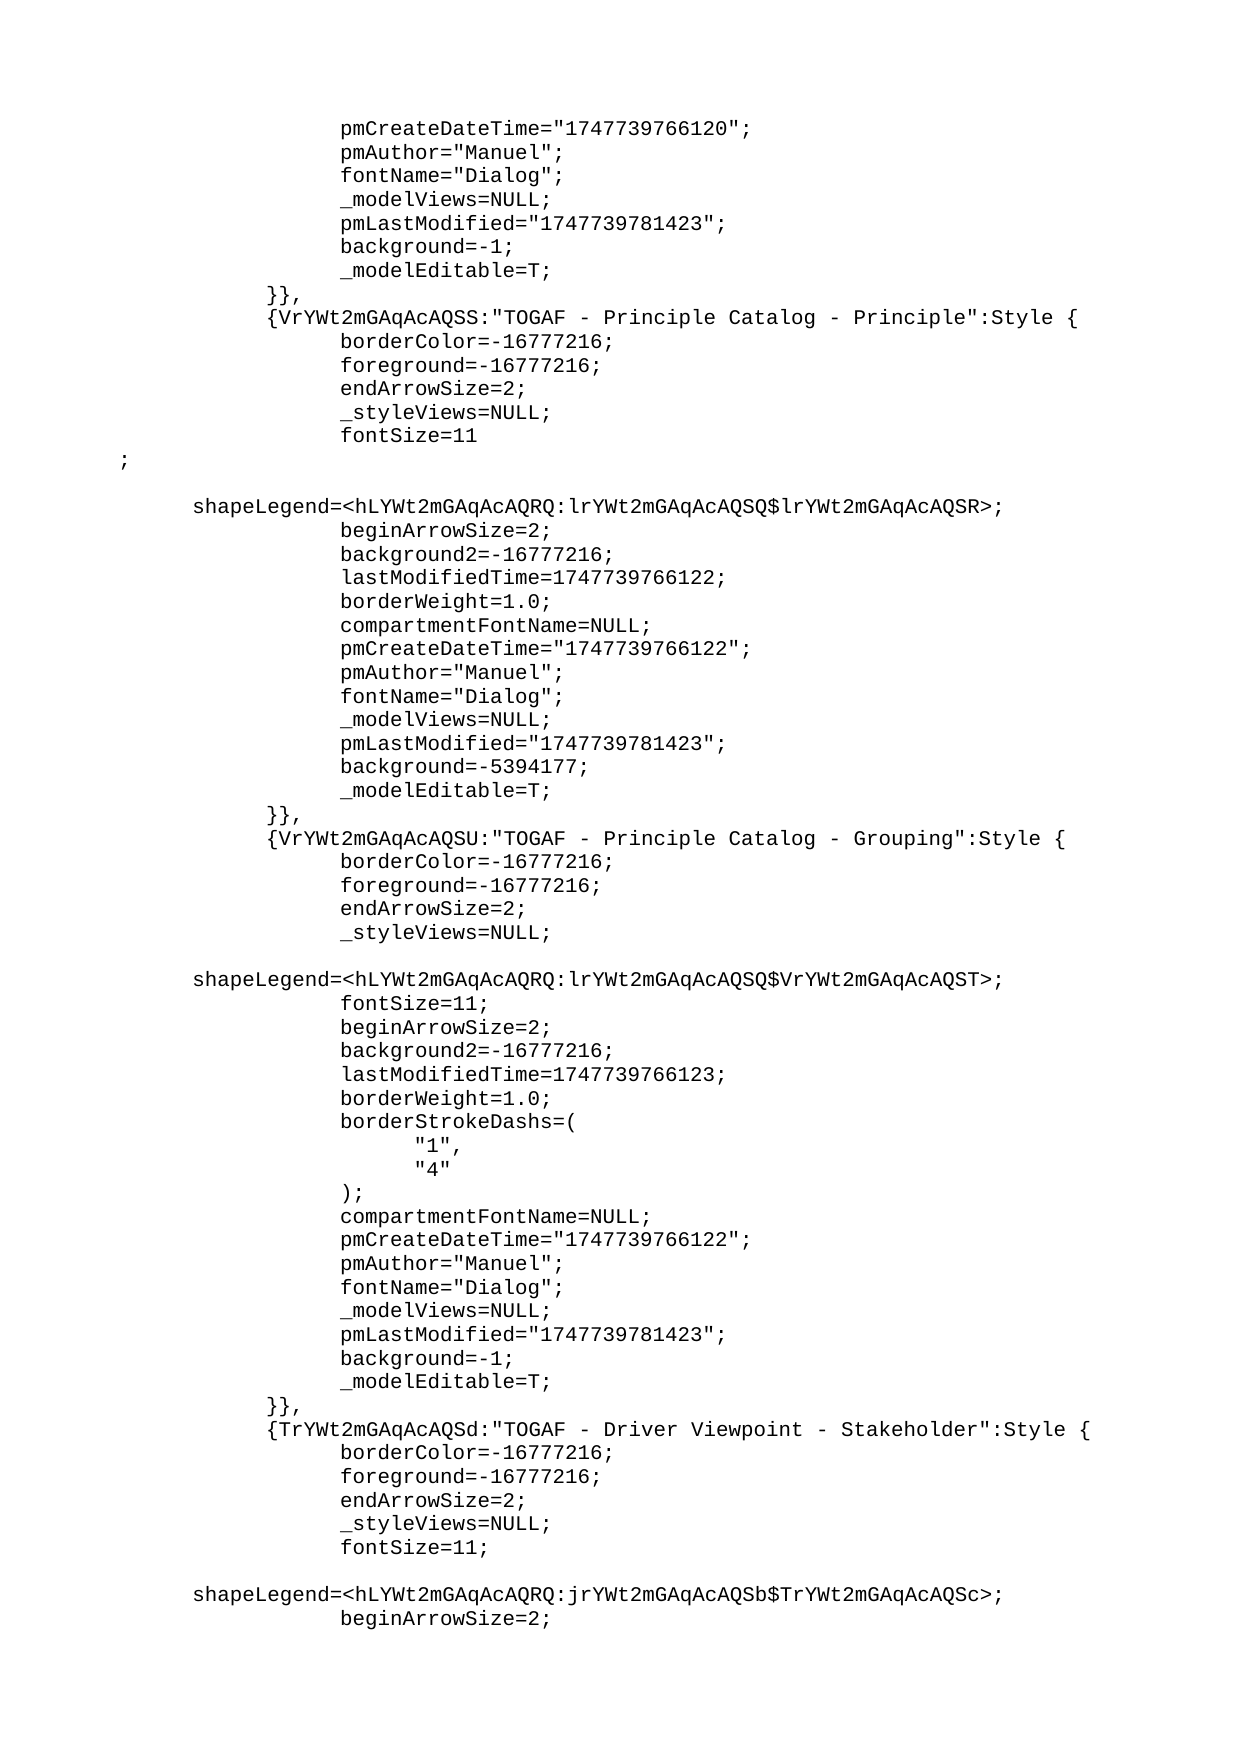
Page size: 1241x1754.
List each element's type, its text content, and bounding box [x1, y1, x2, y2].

text pmCreateDateTime="1747739766120"; pmAuthor="Manuel"; fontName="Dialog"; _modelViews=NULL; pmLastModified="1747739781423"; background=-1; _modelEditable=T; }}, {VrYWt2mGAqAcAQSS:"TOGAF - Principle Catalog - Principle":Style { borderColor=-16777216; foreground=-16777216; endArrowSize=2; _styleViews=NULL; fontSize=11 [118, 118, 1122, 449]
text ; shapeLegend=<hLYWt2mGAqAcAQRQ:lrYWt2mGAqAcAQSQ$lrYWt2mGAqAcAQSR>; beginArrowSize=2; background2=-16777216; lastModifiedTime=1747739766122; borderWeight=1.0; compartmentFontName=NULL; pmCreateDateTime="1747739766122"; pmAuthor="Manuel"; fontName="Dialog"; _modelViews=NULL; pmLastModified="1747739781423"; background=-5394177; _modelEditable=T; }}, {VrYWt2mGAqAcAQSU:"TOGAF - Principle Catalog - Grouping":Style { borderColor=-16777216; foreground=-16777216; endArrowSize=2; _styleViews=NULL; shapeLegend=<hLYWt2mGAqAcAQRQ:lrYWt2mGAqAcAQSQ$VrYWt2mGAqAcAQST>; fontSize=11; beginArrowSize=2; background2=-16777216; lastModifiedTime=1747739766123; borderWeight=1.0; borderStrokeDashs=( "1", "4" ); compartmentFontName=NULL; pmCreateDateTime="1747739766122"; pmAuthor="Manuel"; fontName="Dialog"; _modelViews=NULL; pmLastModified="1747739781423"; background=-1; _modelEditable=T; }}, {TrYWt2mGAqAcAQSd:"TOGAF - Driver Viewpoint - Stakeholder":Style { borderColor=-16777216; foreground=-16777216; endArrowSize=2; _styleViews=NULL; fontSize=11; shapeLegend=<hLYWt2mGAqAcAQRQ:jrYWt2mGAqAcAQSb$TrYWt2mGAqAcAQSc>; beginArrowSize=2; [118, 449, 1122, 1631]
